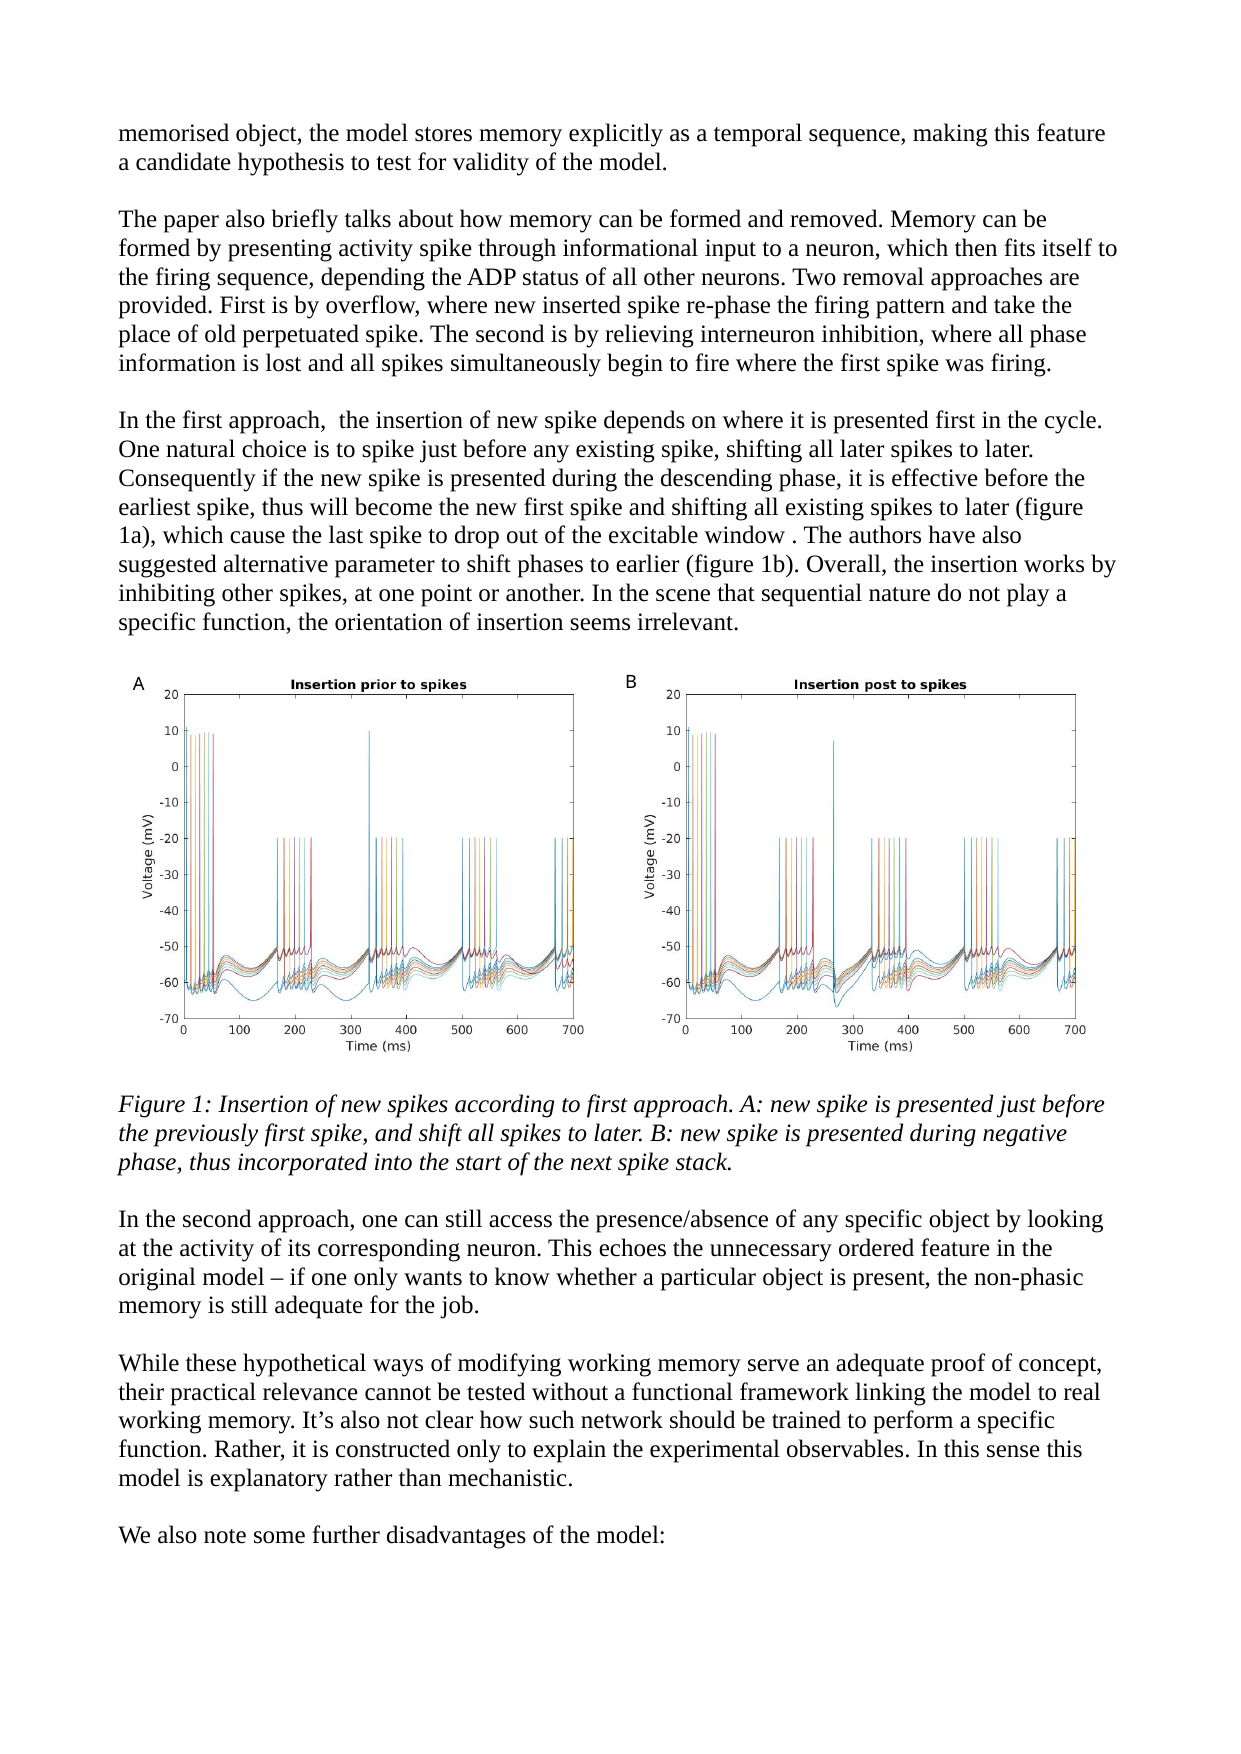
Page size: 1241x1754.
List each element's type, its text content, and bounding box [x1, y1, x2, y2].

text In the first approach, the insertion of new spike depends on where it is presented first in the cycle. One natural choice is to spike just before any existing spike, shifting all later spikes to later. Consequently if the new spike is presented during the descending phase, it is effective before the earliest spike, thus will become the new first spike and shifting all existing spikes to later (figure 1a), which cause the last spike to drop out of the excitable window . The authors have also suggested alternative parameter to shift phases to earlier (figure 1b). Overall, the insertion works by inhibiting other spikes, at one point or another. In the scene that sequential nature do not play a specific function, the orientation of insertion seems irrelevant. [118, 406, 1122, 636]
text We also note some further disadvantages of the model: [118, 1520, 1122, 1549]
text While these hypothetical ways of modifying working memory serve an adequate proof of concept, their practical relevance cannot be tested without a functional framework linking the model to real working memory. It’s also not clear how such network should be trained to perform a specific function. Rather, it is constructed only to explain the experimental observables. In this sense this model is explanatory rather than mechanistic. [118, 1348, 1122, 1492]
text Figure 1: Insertion of new spikes according to first approach. A: new spike is presented just before the previously first spike, and shift all spikes to later. B: new spike is presented during negative phase, thus incorporated into the start of the next spike stack. [118, 1061, 1122, 1175]
text memorised object, the model stores memory explicitly as a temporal sequence, making this feature a candidate hypothesis to test for validity of the model. [118, 118, 1122, 176]
text The paper also briefly talks about how memory can be formed and removed. Memory can be formed by presenting activity spike through informational input to a neuron, which then fits itself to the firing sequence, depending the ADP status of all other neurons. Two removal approaches are provided. First is by overflow, where new inserted spike re-phase the firing pattern and take the place of old perpetuated spike. The second is by relieving interneuron inhibition, where all phase information is lost and all spikes simultaneously begin to fire where the first spike was firing. [118, 204, 1122, 377]
text In the second approach, one can still access the presence/absence of any specific object by looking at the activity of its corresponding neuron. This echoes the unnecessary ordered feature in the original model – if one only wants to know whether a particular object is present, the non-phasic memory is still adequate for the job. [118, 1204, 1122, 1319]
